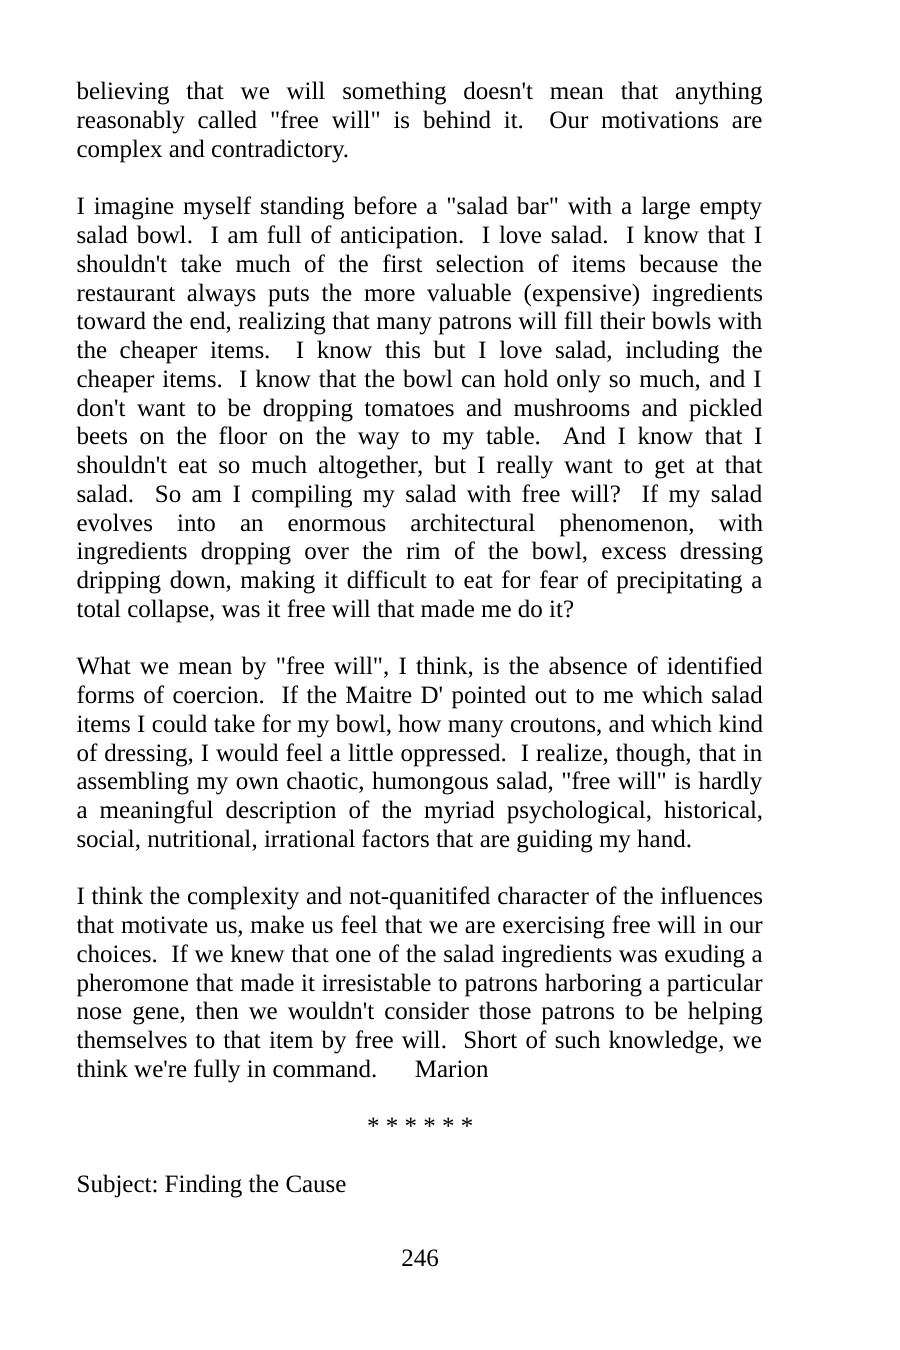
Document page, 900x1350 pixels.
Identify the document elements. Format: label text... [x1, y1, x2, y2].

text * * * * * * [76, 1111, 763, 1140]
text believing that we will something doesn't mean that anything reasonably called "free will" is behind it. Our motivations are complex and contradictory. [76, 76, 763, 163]
text Subject: Finding the Cause [76, 1169, 763, 1198]
text I imagine myself standing before a "salad bar" with a large empty salad bowl. I am full of anticipation. I love salad. I know that I shouldn't take much of the first selection of items because the restaurant always puts the more valuable (expensive) ingredients toward the end, realizing that many patrons will fill their bowls with the cheaper items. I know this but I love salad, including the cheaper items. I know that the bowl can hold only so much, and I don't want to be dropping tomatoes and mushrooms and pickled beets on the floor on the way to my table. And I know that I shouldn't eat so much altogether, but I really want to get at that salad. So am I compiling my salad with free will? If my salad evolves into an enormous architectural phenomenon, with ingredients dropping over the rim of the bowl, excess dressing dripping down, making it difficult to eat for fear of precipitating a total collapse, was it free will that made me do it? [76, 191, 763, 623]
text I think the complexity and not-quanitifed character of the influences that motivate us, make us feel that we are exercising free will in our choices. If we knew that one of the salad ingredients was exuding a pheromone that made it irresistable to patrons harboring a particular nose gene, then we wouldn't consider those patrons to be helping themselves to that item by free will. Short of such knowledge, we think we're fully in command. Marion [76, 881, 763, 1083]
text What we mean by "free will", I think, is the absence of identified forms of coercion. If the Maitre D' pointed out to me which salad items I could take for my bowl, how many croutons, and which kind of dressing, I would feel a little oppressed. I realize, though, that in assembling my own chaotic, humongous salad, "free will" is hardly a meaningful description of the myriad psychological, historical, social, nutritional, irrational factors that are guiding my hand. [76, 651, 763, 853]
